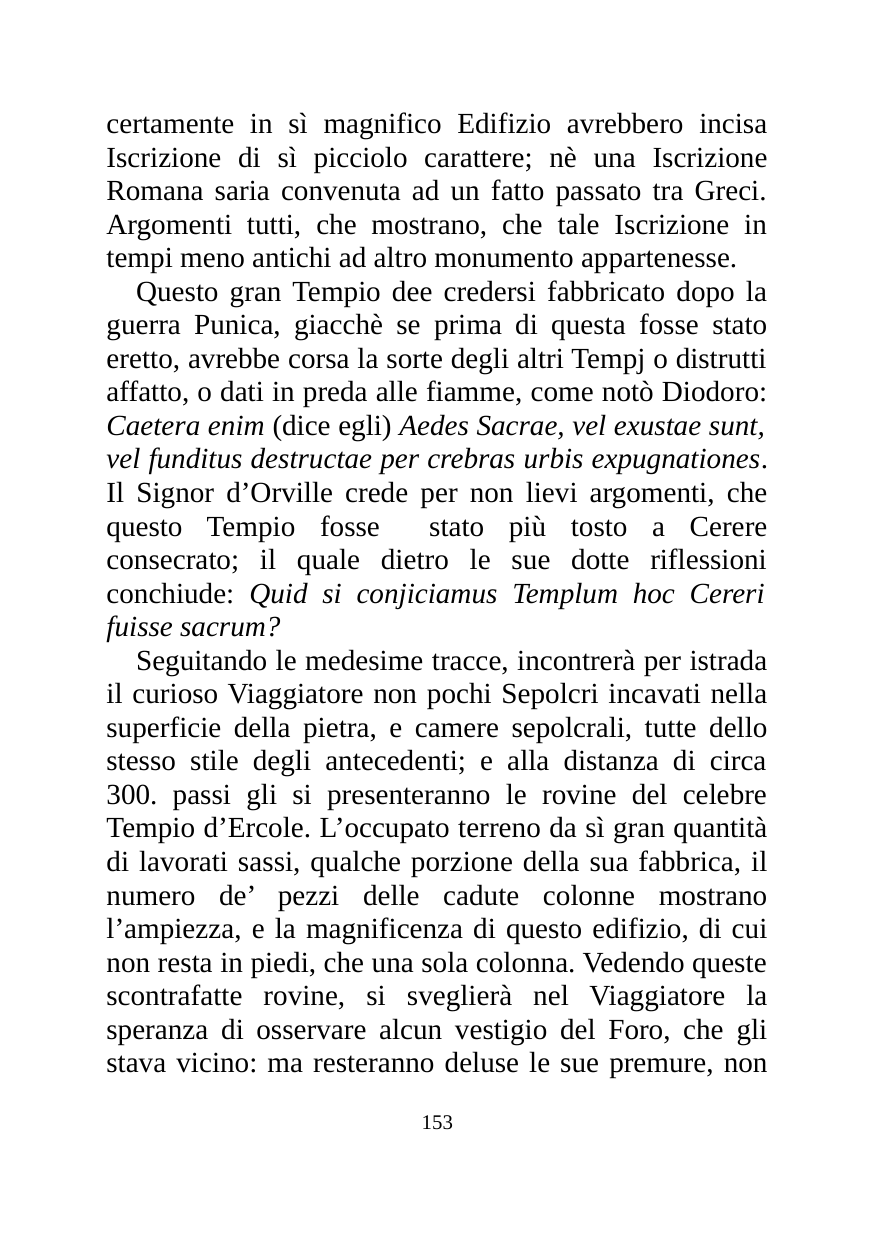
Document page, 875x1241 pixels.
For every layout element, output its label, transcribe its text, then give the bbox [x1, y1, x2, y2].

text certamente in sì magnifico Edifizio avrebbero incisa Iscrizione di sì picciolo carattere; nè una Iscrizione Romana saria convenuta ad un fatto passato tra Greci. Argomenti tutti, che mostrano, che tale Iscrizione in tempi meno antichi ad altro monumento appartenesse. [106, 106, 768, 274]
text Seguitando le medesime tracce, incontrerà per istrada il curioso Viaggiatore non pochi Sepolcri incavati nella superficie della pietra, e camere sepolcrali, tutte dello stesso stile degli antecedenti; e alla distanza di circa 300. passi gli si presenteranno le rovine del celebre Tempio d’Ercole. L’occupato terreno da sì gran quantità di lavorati sassi, qualche porzione della sua fabbrica, il numero de’ pezzi delle cadute colonne mostrano l’ampiezza, e la magnificenza di questo edifizio, di cui non resta in piedi, che una sola colonna. Vedendo queste scontrafatte rovine, si sveglierà nel Viaggiatore la speranza di osservare alcun vestigio del Foro, che gli stava vicino: ma resteranno deluse le sue premure, non [106, 643, 768, 1079]
text Questo gran Tempio dee credersi fabbricato dopo la guerra Punica, giacchè se prima di questa fosse stato eretto, avrebbe corsa la sorte degli altri Tempj o distrutti affatto, o dati in preda alle fiamme, come notò Diodoro: Caetera enim (dice egli) Aedes Sacrae, vel exustae sunt, vel funditus destructae per crebras urbis expugnationes. Il Signor d’Orville crede per non lievi argomenti, che questo Tempio fosse stato più tosto a Cerere consecrato; il quale dietro le sue dotte riflessioni conchiude: Quid si conjiciamus Templum hoc Cereri fuisse sacrum? [106, 274, 768, 643]
